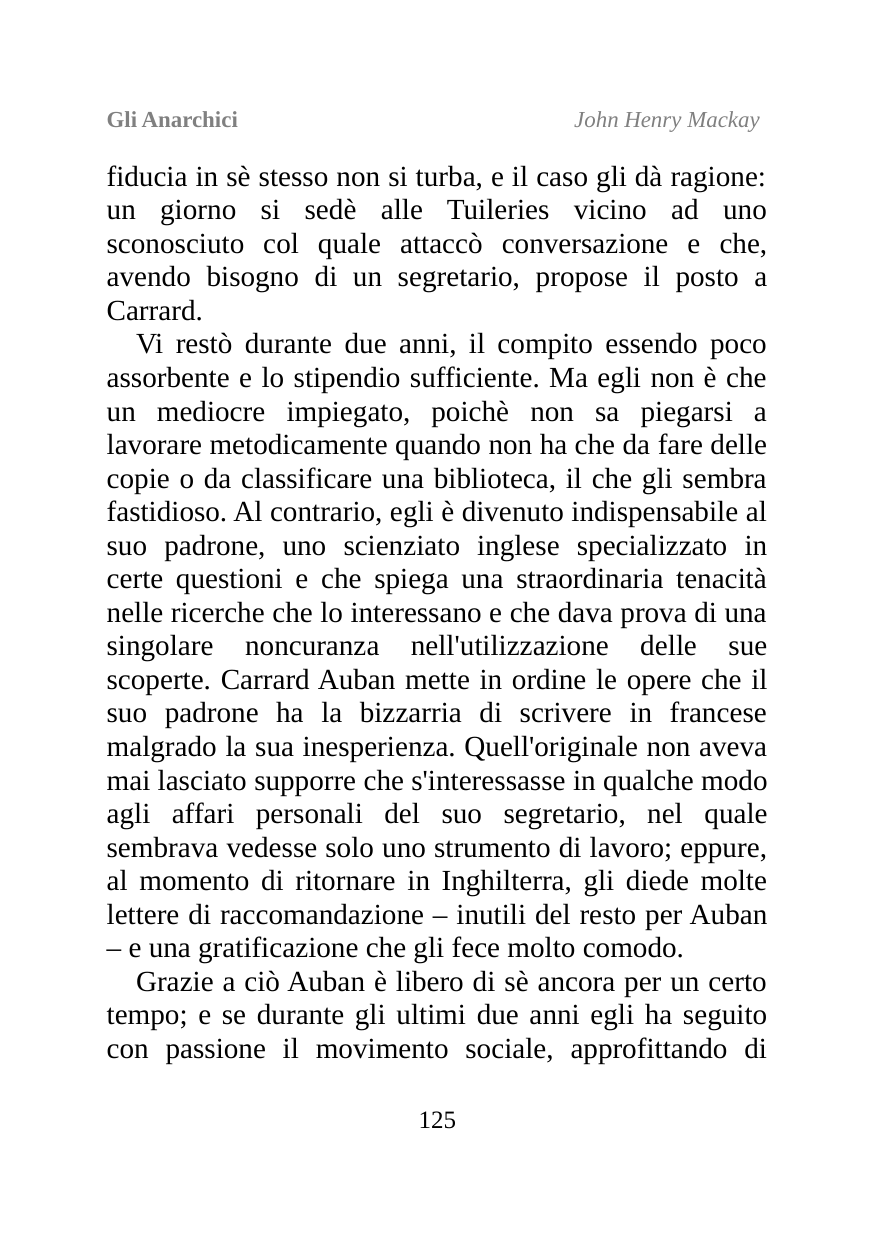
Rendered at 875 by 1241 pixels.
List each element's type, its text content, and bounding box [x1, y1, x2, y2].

text Grazie a ciò Auban è libero di sè ancora per un certo tempo; e se durante gli ultimi due anni egli ha seguito con passione il movimento sociale, approfittando di [106, 964, 768, 1064]
text Vi restò durante due anni, il compito essendo poco assorbente e lo stipendio sufficiente. Ma egli non è che un mediocre impiegato, poichè non sa piegarsi a lavorare metodicamente quando non ha che da fare delle copie o da classificare una biblioteca, il che gli sembra fastidioso. Al contrario, egli è divenuto indispensabile al suo padrone, uno scienziato inglese specializzato in certe questioni e che spiega una straordinaria tenacità nelle ricerche che lo interessano e che dava prova di una singolare noncuranza nell'utilizzazione delle sue scoperte. Carrard Auban mette in ordine le opere che il suo padrone ha la bizzarria di scrivere in francese malgrado la sua inesperienza. Quell'originale non aveva mai lasciato supporre che s'interessasse in qualche modo agli affari personali del suo segretario, nel quale sembrava vedesse solo uno strumento di lavoro; eppure, al momento di ritornare in Inghilterra, gli diede molte lettere di raccomandazione – inutili del resto per Auban – e una gratificazione che gli fece molto comodo. [106, 327, 768, 964]
text fiducia in sè stesso non si turba, e il caso gli dà ragione: un giorno si sedè alle Tuileries vicino ad uno sconosciuto col quale attaccò conversazione e che, avendo bisogno di un segretario, propose il posto a Carrard. [106, 159, 768, 327]
